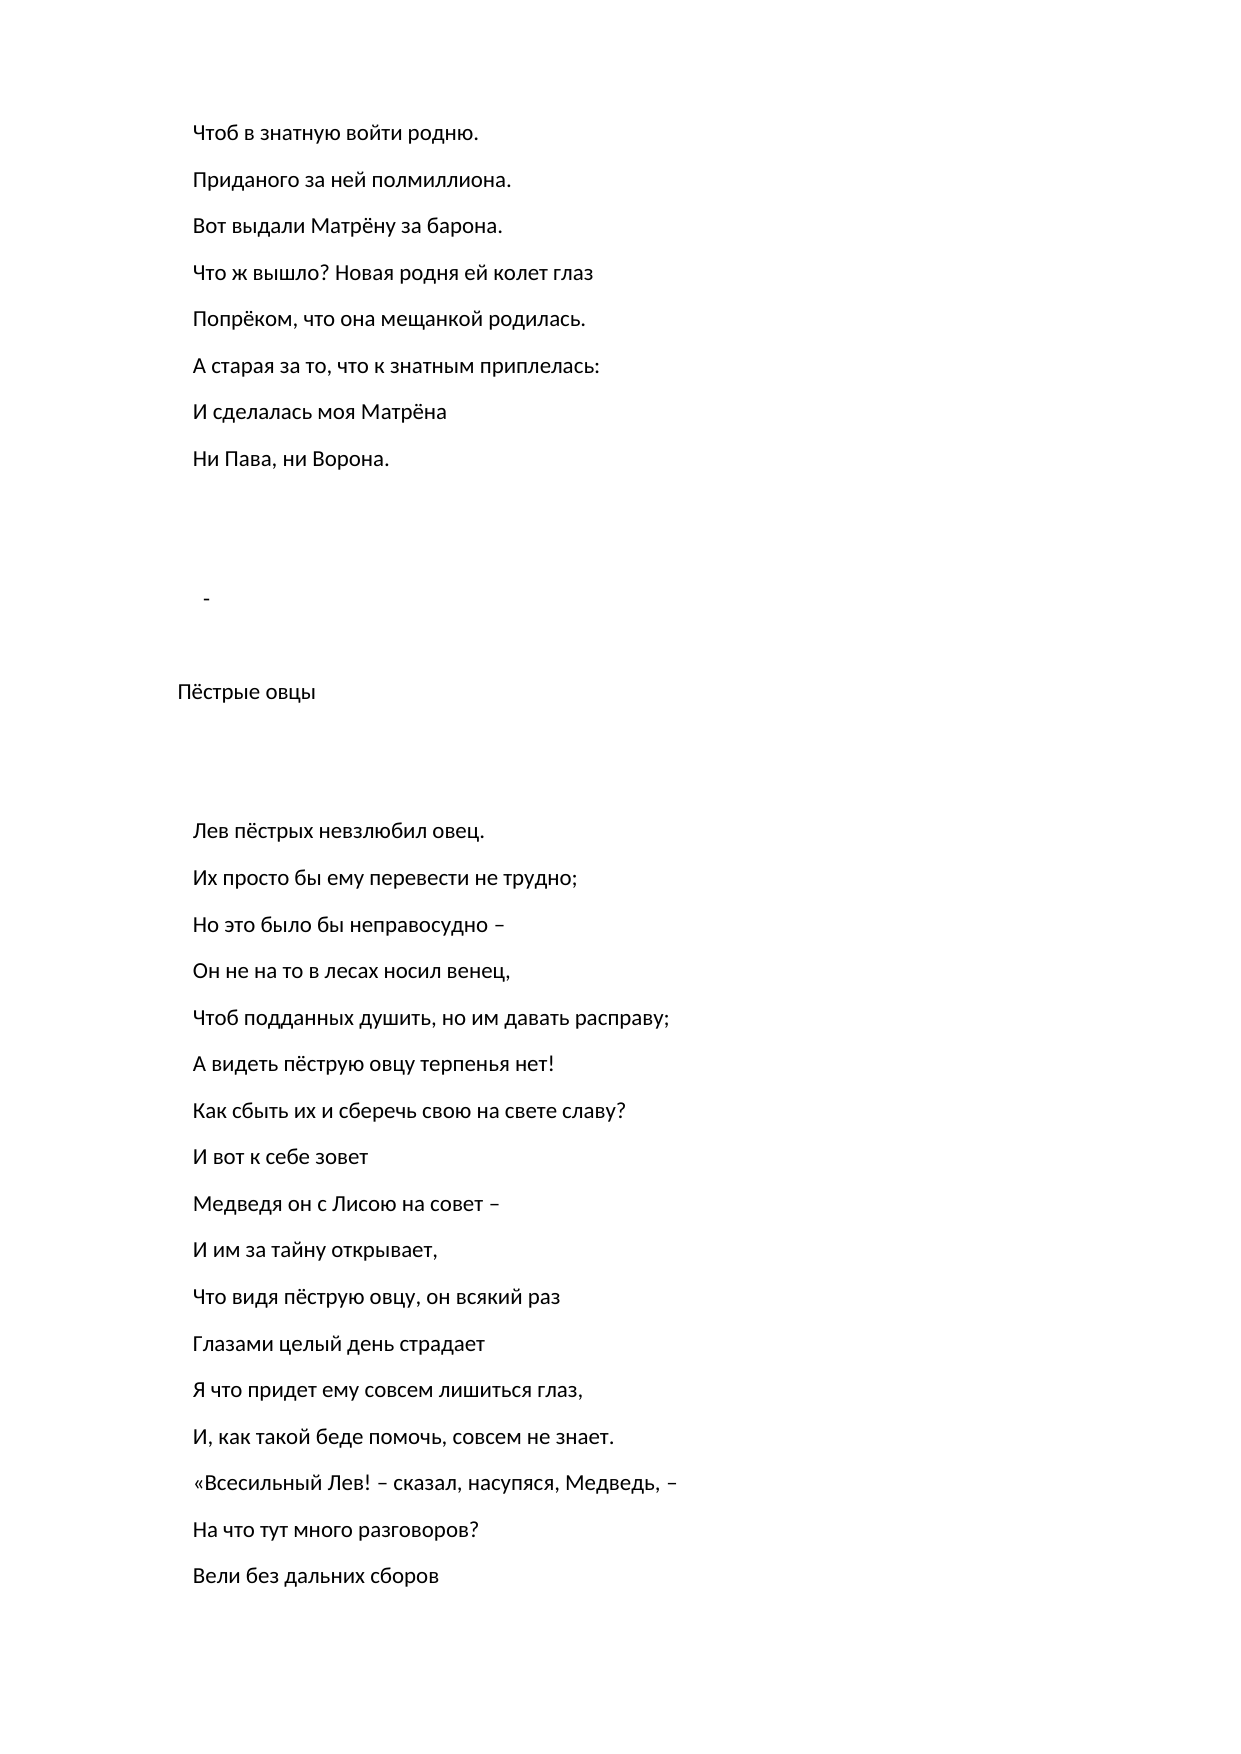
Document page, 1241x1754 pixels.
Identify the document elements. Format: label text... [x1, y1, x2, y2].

text Попрёком, что она мещанкой родилась. [177, 304, 1152, 332]
text Их просто бы ему перевести не трудно; [177, 863, 1152, 891]
text Чтоб подданных душить, но им давать расправу; [177, 1003, 1152, 1031]
text И сделалась моя Матрёна [177, 397, 1152, 426]
text Глазами целый день страдает [177, 1329, 1152, 1357]
text Вели без дальних сборов [177, 1562, 1152, 1589]
text Ни Пава, ни Ворона. [177, 444, 1152, 472]
text Медведя он с Лисою на совет – [177, 1189, 1152, 1217]
text И вот к себе зовет [177, 1142, 1152, 1171]
text - [177, 584, 1152, 612]
text И им за тайну открывает, [177, 1236, 1152, 1264]
text Что ж вышло? Новая родня ей колет глаз [177, 258, 1152, 286]
text Он не на то в лесах носил венец, [177, 956, 1152, 984]
text На что тут много разговоров? [177, 1515, 1152, 1543]
text А видеть пёструю овцу терпенья нет! [177, 1049, 1152, 1077]
text Что видя пёструю овцу, он всякий раз [177, 1282, 1152, 1310]
text И, как такой беде помочь, совсем не знает. [177, 1422, 1152, 1450]
text А старая за то, что к знатным приплелась: [177, 351, 1152, 379]
text Приданого за ней полмиллиона. [177, 165, 1152, 193]
text Как сбыть их и сберечь свою на свете славу? [177, 1096, 1152, 1124]
text «Всесильный Лев! – сказал, насупяся, Медведь, – [177, 1468, 1152, 1496]
text Вот выдали Матрёну за барона. [177, 211, 1152, 239]
text Но это было бы неправосудно – [177, 910, 1152, 938]
text Чтоб в знатную войти родню. [177, 118, 1152, 146]
text Я что придет ему совсем лишиться глаз, [177, 1375, 1152, 1403]
text Пёстрые овцы [177, 677, 1152, 705]
text Лев пёстрых невзлюбил овец. [177, 817, 1152, 844]
